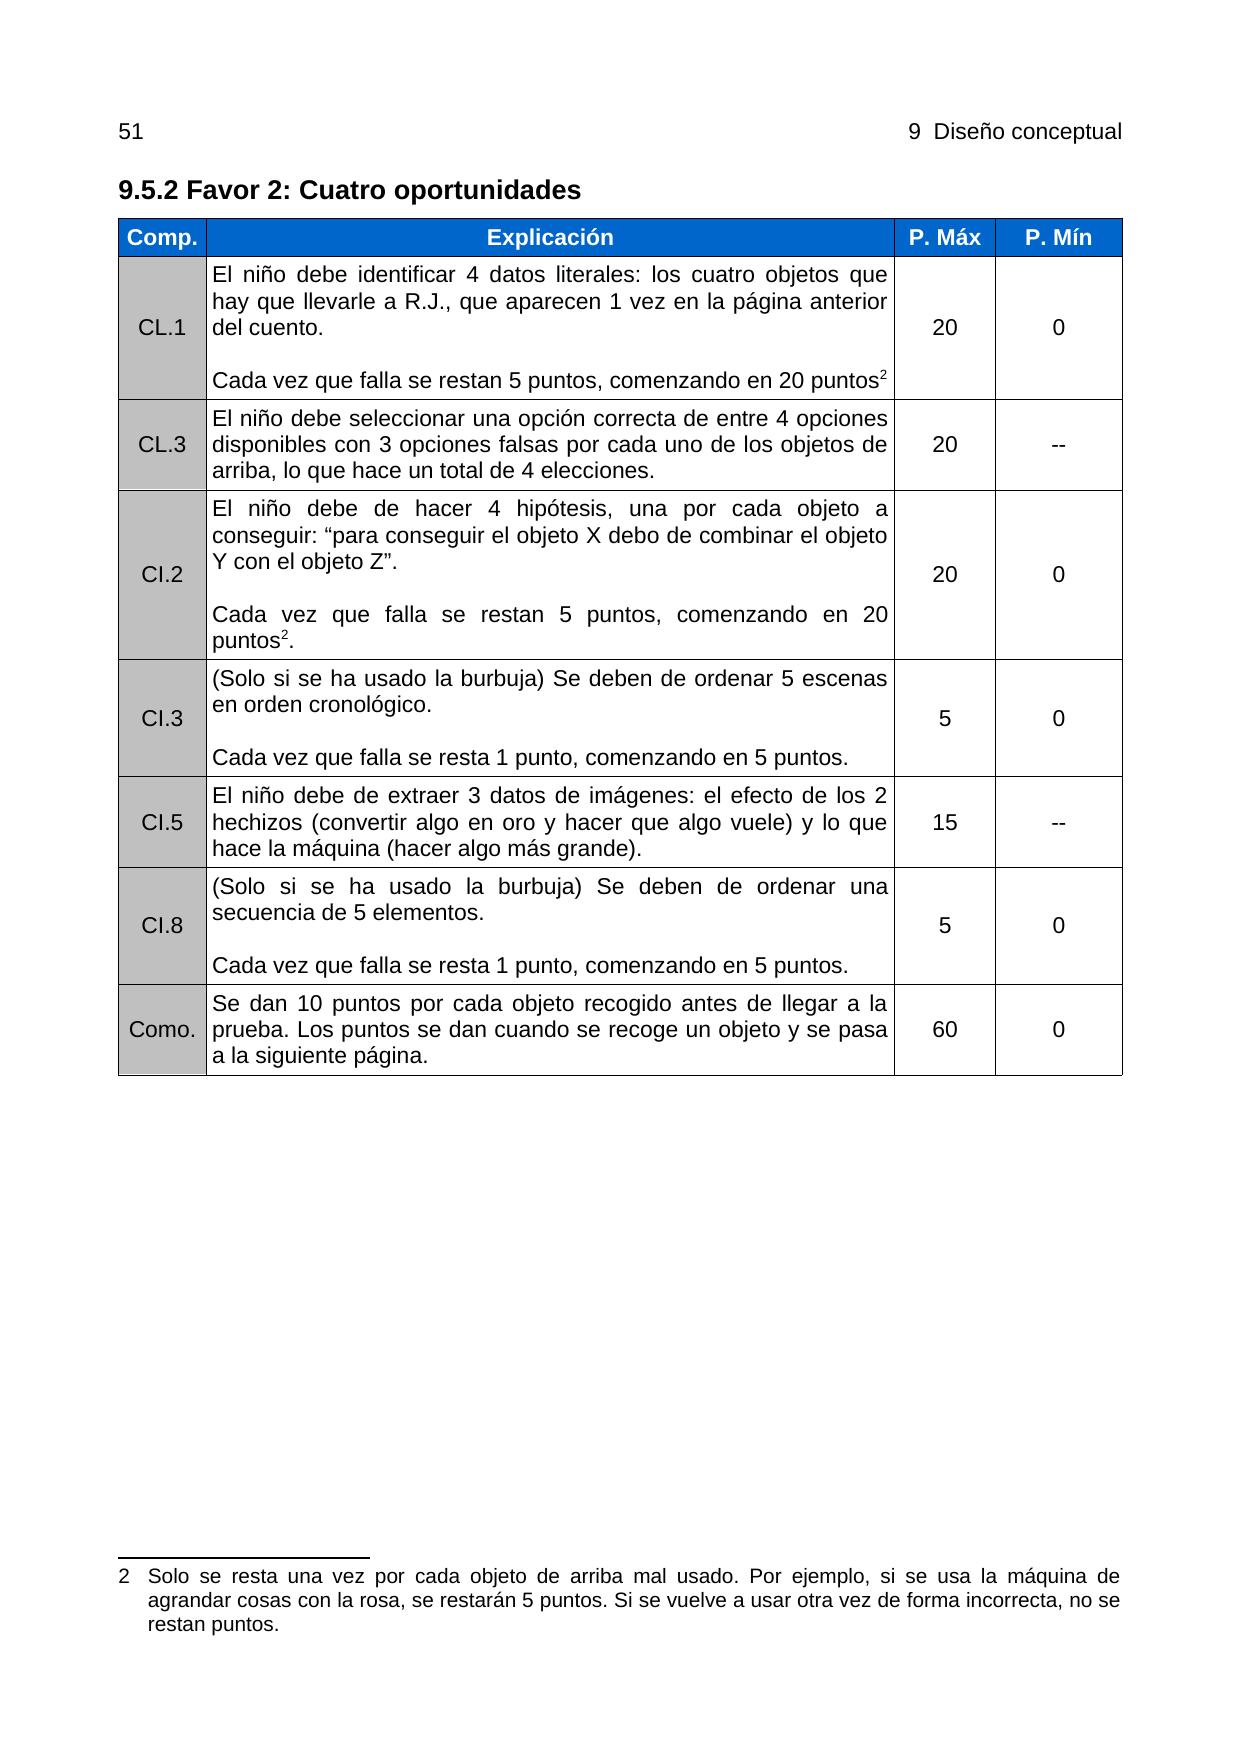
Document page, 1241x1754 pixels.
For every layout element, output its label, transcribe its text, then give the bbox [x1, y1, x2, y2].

table_cell CL.3 [119, 400, 206, 489]
table_cell (Solo si se ha usado la burbuja) Se deben de ordenar 5 escenas en orden cronológico. Cada vez que falla se resta 1 punto, comenzando en 5 puntos. [207, 660, 894, 776]
table_cell 0 [996, 985, 1122, 1074]
table_cell 0 [996, 660, 1122, 776]
table_cell 0 [996, 491, 1122, 659]
table_cell Como. [119, 985, 206, 1074]
table_cell -- [996, 400, 1122, 489]
table_cell 20 [895, 491, 995, 659]
table_cell CI.5 [119, 777, 206, 867]
table_cell CI.2 [119, 491, 206, 659]
table_cell El niño debe de hacer 4 hipótesis, una por cada objeto a conseguir: “para conseguir el objeto X debo de combinar el objeto Y con el objeto Z”. Cada vez que falla se restan 5 puntos, comenzando en 20 puntos2. [207, 491, 894, 659]
table_cell 15 [895, 777, 995, 867]
table_cell 0 [996, 868, 1122, 984]
table_header P. Máx [895, 219, 995, 256]
table_header Explicación [207, 219, 894, 256]
table_cell 5 [895, 660, 995, 776]
table_cell CI.8 [119, 868, 206, 984]
subtitle Favor 2: Cuatro oportunidades [118, 174, 1122, 205]
table_cell CI.3 [119, 660, 206, 776]
table_cell El niño debe identificar 4 datos literales: los cuatro objetos que hay que llevarle a R.J., que aparecen 1 vez en la página anterior del cuento. Cada vez que falla se restan 5 puntos, comenzando en 20 puntos [207, 257, 894, 399]
table_cell -- [996, 777, 1122, 867]
table_header P. Mín [996, 219, 1122, 256]
table_header Comp. [119, 219, 206, 256]
table_cell 20 [895, 257, 995, 399]
table_cell (Solo si se ha usado la burbuja) Se deben de ordenar una secuencia de 5 elementos. Cada vez que falla se resta 1 punto, comenzando en 5 puntos. [207, 868, 894, 984]
table_cell El niño debe de extraer 3 datos de imágenes: el efecto de los 2 hechizos (convertir algo en oro y hacer que algo vuele) y lo que hace la máquina (hacer algo más grande). [207, 777, 894, 867]
table_cell 60 [895, 985, 995, 1074]
table_cell 0 [996, 257, 1122, 399]
table_cell 20 [895, 400, 995, 489]
table_cell 5 [895, 868, 995, 984]
table_cell Se dan 10 puntos por cada objeto recogido antes de llegar a la prueba. Los puntos se dan cuando se recoge un objeto y se pasa a la siguiente página. [207, 985, 894, 1074]
table_cell El niño debe seleccionar una opción correcta de entre 4 opciones disponibles con 3 opciones falsas por cada uno de los objetos de arriba, lo que hace un total de 4 elecciones. [207, 400, 894, 489]
table_cell CL.1 [119, 257, 206, 399]
